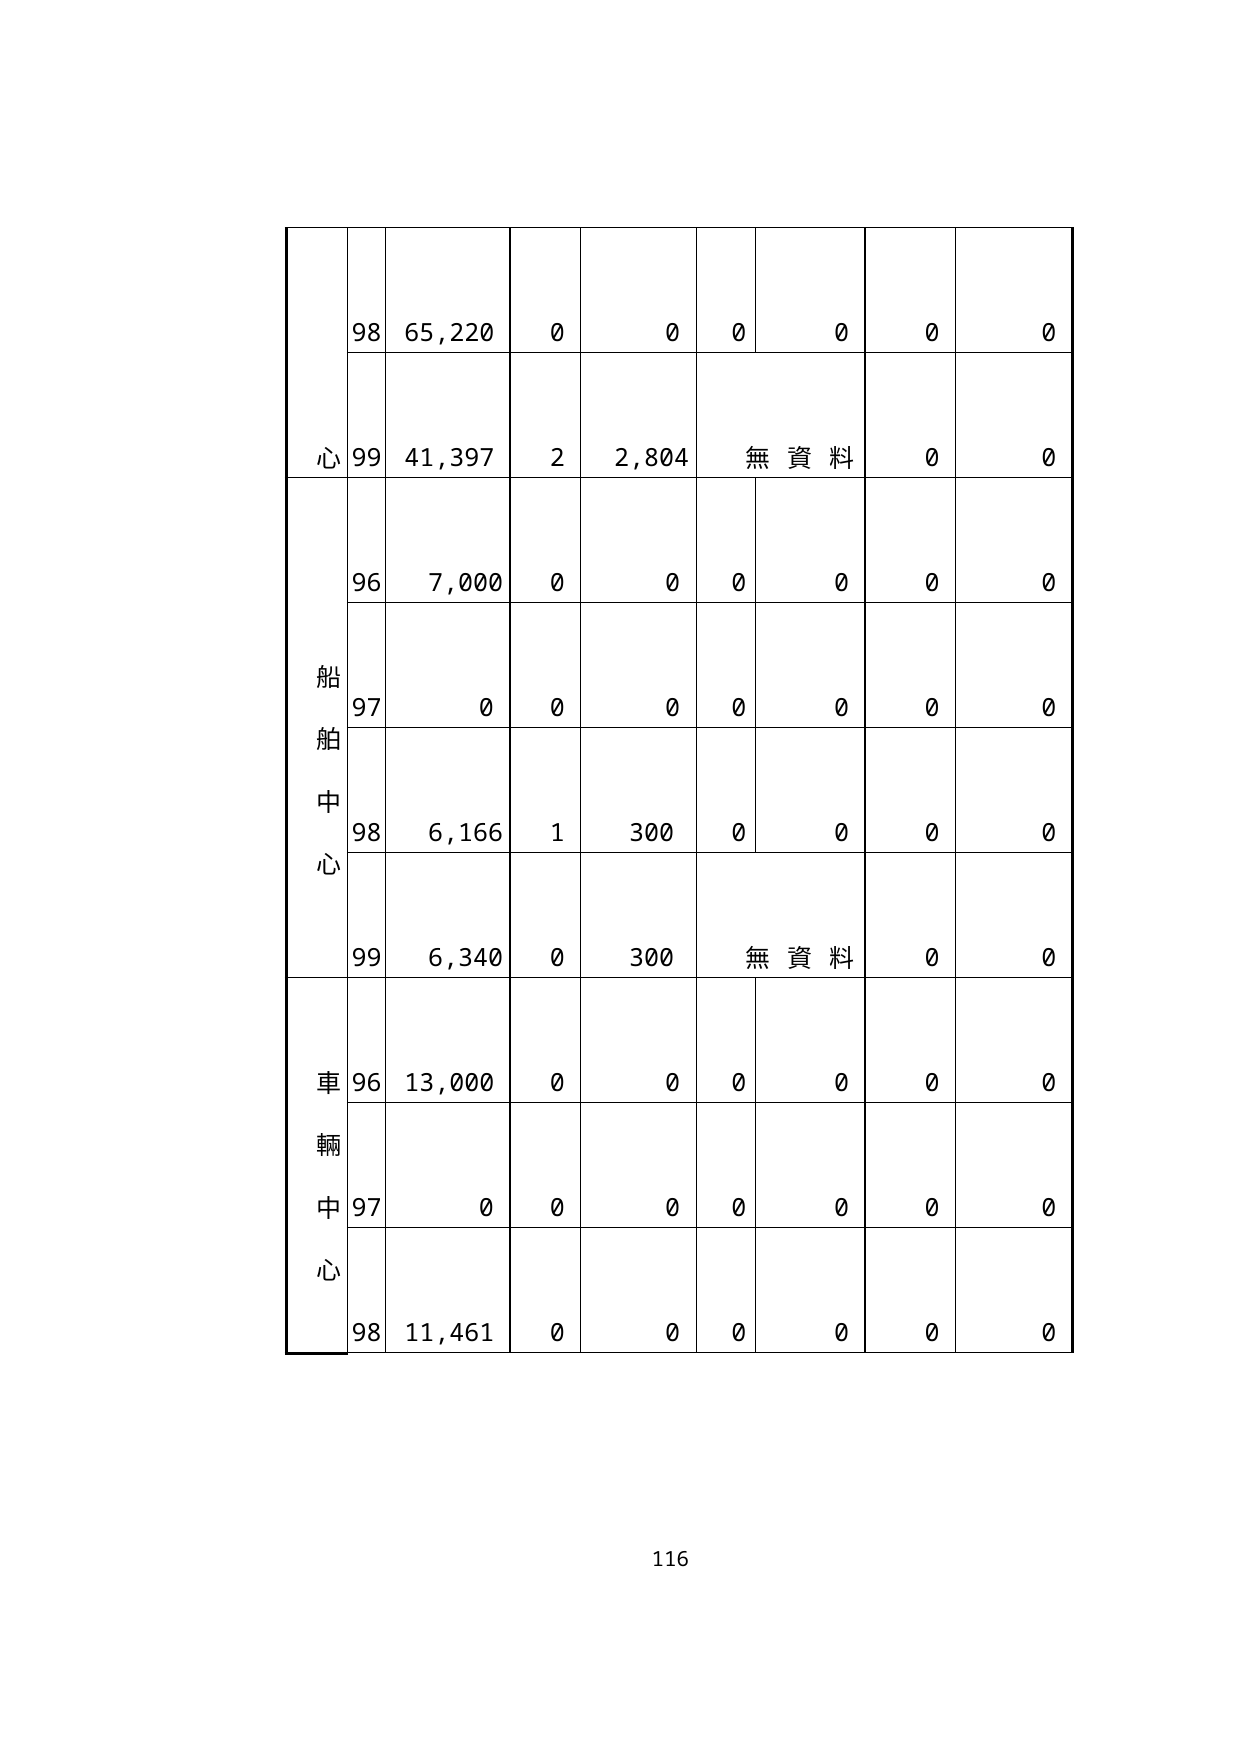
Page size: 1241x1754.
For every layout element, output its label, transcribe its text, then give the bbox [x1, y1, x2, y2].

table_cell 0 [697, 603, 755, 727]
table_cell 0 [756, 603, 864, 727]
table_cell 0 [866, 353, 955, 477]
table_cell 2,804 [581, 353, 696, 477]
table_cell 船舶中心 [288, 478, 347, 977]
table_cell 0 [866, 1103, 955, 1227]
table_cell 0 [581, 228, 696, 352]
table_cell 0 [511, 478, 580, 602]
table_cell 0 [956, 353, 1071, 477]
table_cell 0 [756, 728, 864, 852]
table_cell 98 [348, 228, 385, 352]
table_cell 0 [956, 978, 1071, 1102]
table_cell 0 [956, 1103, 1071, 1227]
table_cell 97 [348, 1103, 385, 1227]
table_cell 41,397 [386, 353, 509, 477]
table_cell 0 [386, 603, 509, 727]
table_cell 0 [511, 1103, 580, 1227]
table_cell 0 [756, 1228, 864, 1352]
table_cell 0 [756, 478, 864, 602]
table_cell 0 [956, 1228, 1071, 1352]
table_cell 0 [697, 1228, 755, 1352]
table_cell 0 [866, 478, 955, 602]
table_cell 99 [348, 853, 385, 977]
table_cell 0 [581, 978, 696, 1102]
table_cell 0 [511, 978, 580, 1102]
table_cell 0 [866, 853, 955, 977]
table_cell 0 [866, 1228, 955, 1352]
table_cell 0 [581, 603, 696, 727]
table_cell 11,461 [386, 1228, 509, 1352]
table_cell 0 [866, 728, 955, 852]
table_cell 0 [581, 478, 696, 602]
table_cell 0 [956, 228, 1071, 352]
table_cell 0 [511, 603, 580, 727]
table_cell 0 [511, 853, 580, 977]
table_cell 300 [581, 728, 696, 852]
table_cell 0 [697, 978, 755, 1102]
table_cell 99 [348, 353, 385, 477]
table_cell 13,000 [386, 978, 509, 1102]
table_cell 0 [697, 228, 755, 352]
table_cell 65,220 [386, 228, 509, 352]
table_cell 96 [348, 978, 385, 1102]
table_cell 0 [756, 978, 864, 1102]
table_cell 0 [697, 478, 755, 602]
table_cell 0 [511, 1228, 580, 1352]
table_cell 0 [697, 1103, 755, 1227]
table_cell 0 [756, 228, 864, 352]
table_cell 2 [511, 353, 580, 477]
table_cell 98 [348, 1228, 385, 1352]
table_cell 6,166 [386, 728, 509, 852]
table_cell 0 [956, 728, 1071, 852]
table_cell 0 [386, 1103, 509, 1227]
table_cell 300 [581, 853, 696, 977]
table_cell 96 [348, 478, 385, 602]
table_cell 0 [756, 1103, 864, 1227]
table_cell 0 [956, 853, 1071, 977]
table_cell 0 [866, 978, 955, 1102]
table_cell 0 [956, 603, 1071, 727]
table_cell 1 [511, 728, 580, 852]
table_cell 無資料 [697, 853, 864, 977]
table_cell 0 [581, 1228, 696, 1352]
table_cell 0 [697, 728, 755, 852]
table_cell 6,340 [386, 853, 509, 977]
table_cell 無資料 [697, 353, 864, 477]
table_cell 98 [348, 728, 385, 852]
table_cell 0 [956, 478, 1071, 602]
table_cell 97 [348, 603, 385, 727]
table_cell 0 [581, 1103, 696, 1227]
table_cell 心 [288, 228, 347, 477]
table_cell 0 [866, 603, 955, 727]
table_cell 0 [866, 228, 955, 352]
table_cell 0 [511, 228, 580, 352]
table_cell 7,000 [386, 478, 509, 602]
table_cell 車輛中心 [288, 978, 347, 1352]
